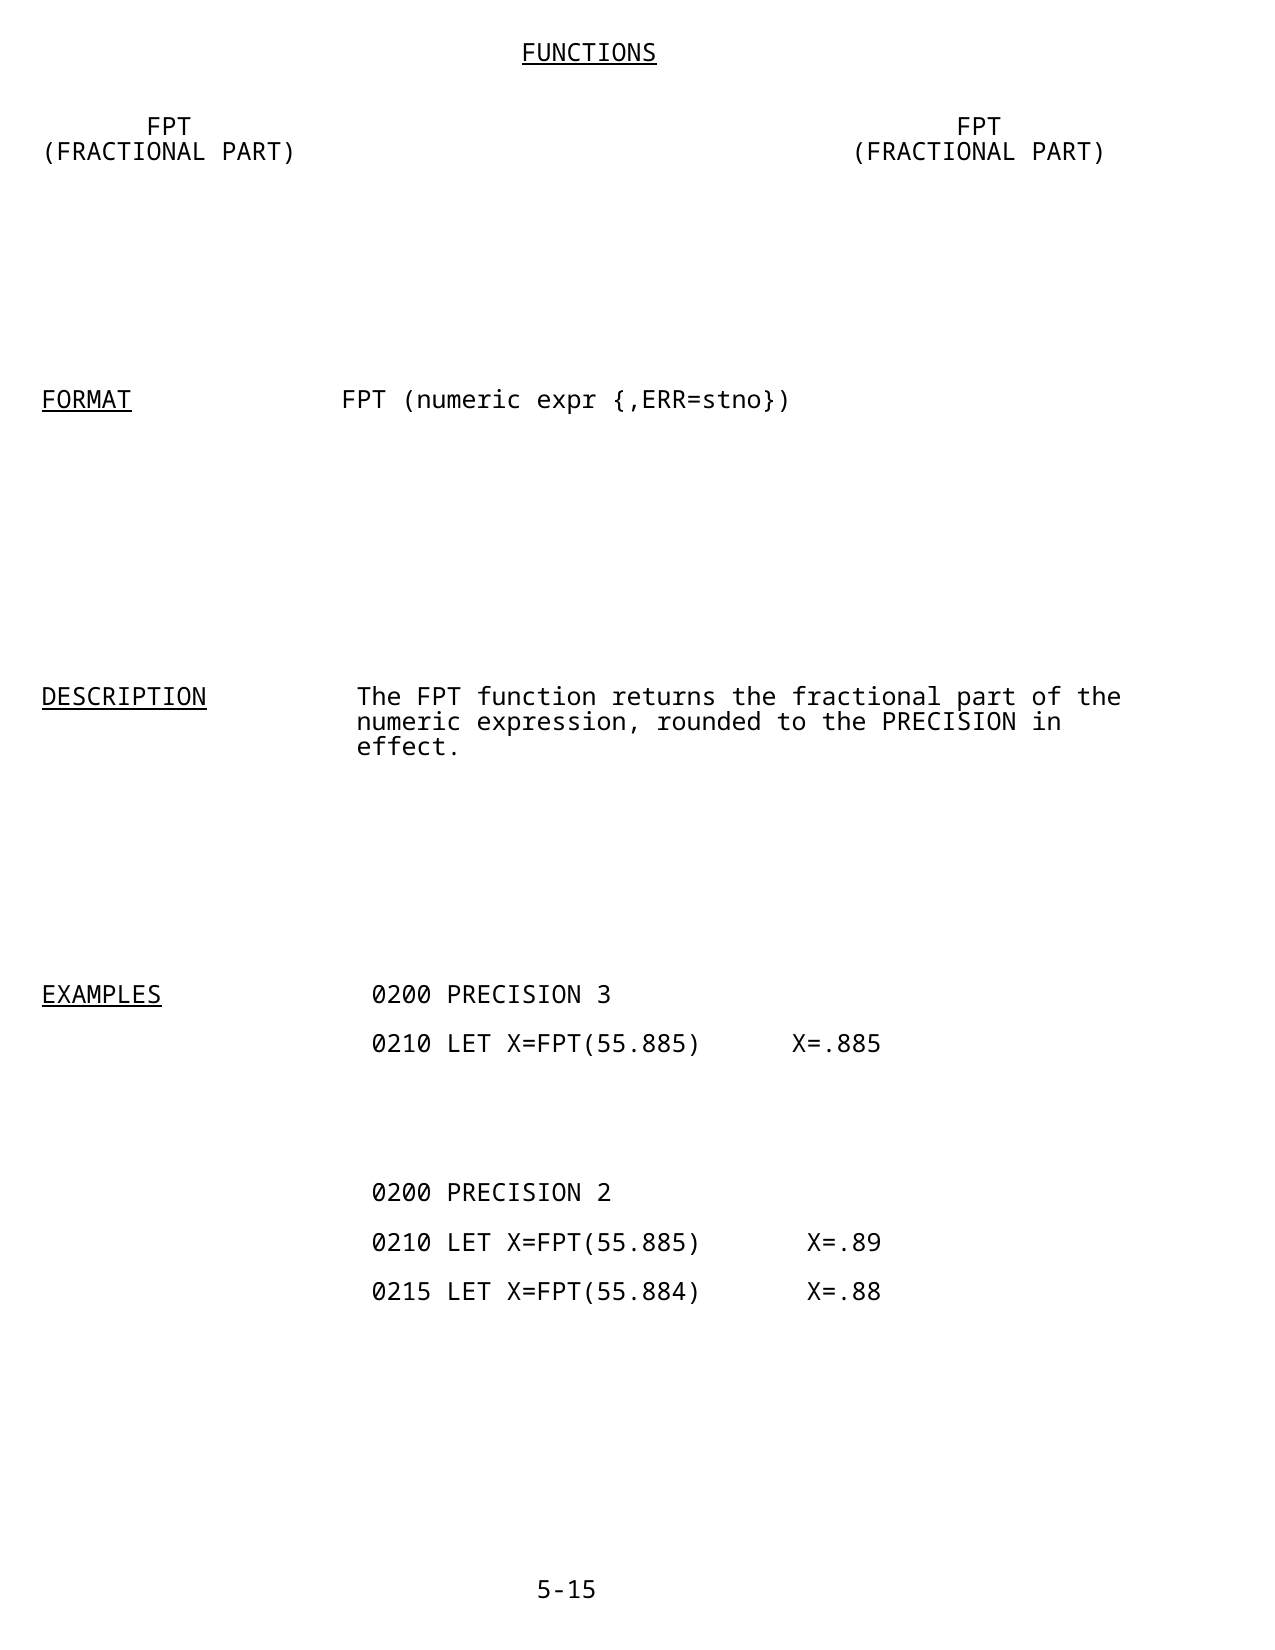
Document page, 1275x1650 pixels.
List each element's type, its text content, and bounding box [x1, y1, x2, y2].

text FPT FPT [41, 116, 1234, 141]
text 0200 PRECISION 2 [41, 1182, 1234, 1207]
text 0210 LET X=FPT(55.885) X=.89 [41, 1231, 1234, 1256]
text EXAMPLES 0200 PRECISION 3 [41, 983, 1234, 1008]
text DESCRIPTION The FPT function returns the fractional part of the [41, 686, 1234, 711]
text 0215 LET X=FPT(55.884) X=.88 [41, 1281, 1234, 1306]
text (FRACTIONAL PART) (FRACTIONAL PART) [41, 141, 1234, 165]
text 0210 LET X=FPT(55.885) X=.885 [41, 1033, 1234, 1058]
text FUNCTIONS [41, 41, 1234, 66]
text numeric expression, rounded to the PRECISION in [41, 711, 1234, 736]
text FORMAT FPT (numeric expr {,ERR=stno}) [41, 388, 1234, 413]
text effect. [41, 736, 1234, 760]
text 5-15 [41, 1578, 1234, 1603]
